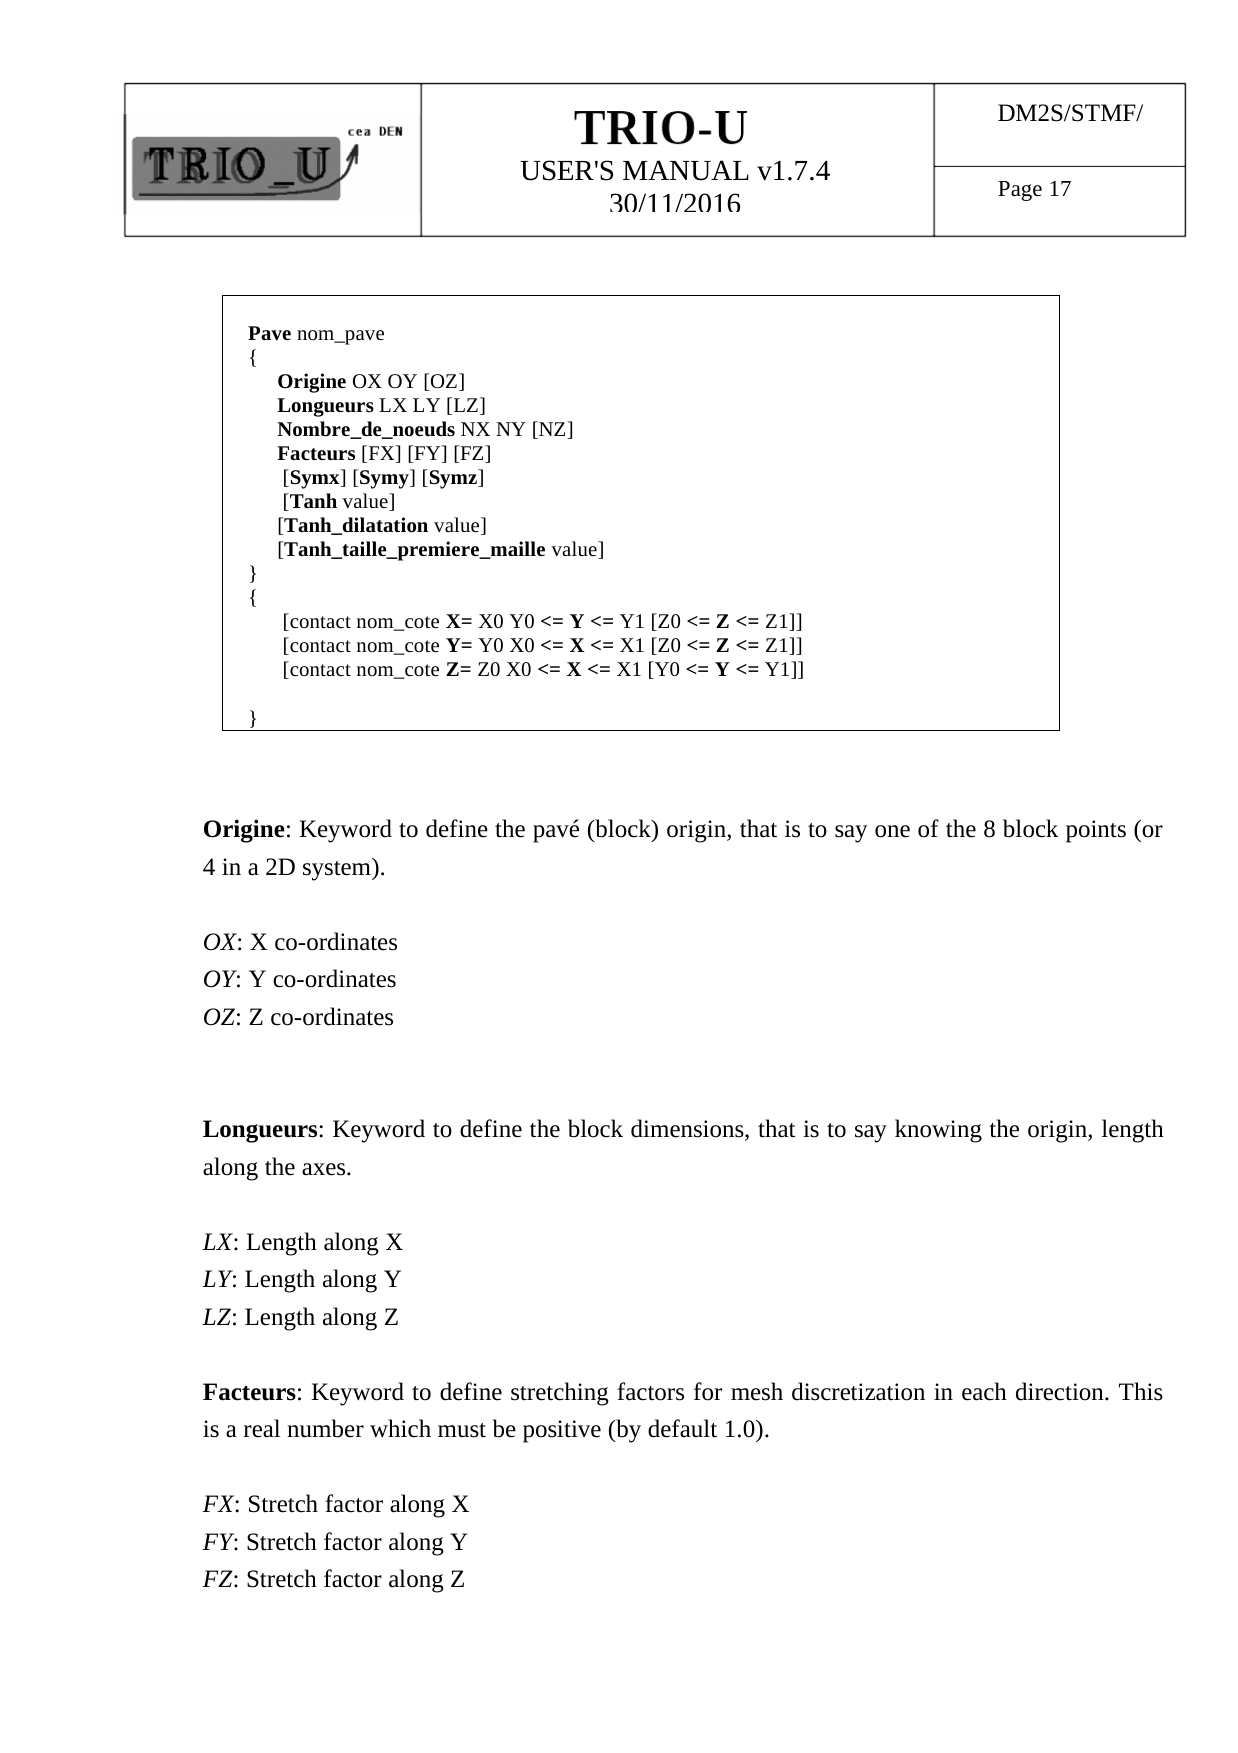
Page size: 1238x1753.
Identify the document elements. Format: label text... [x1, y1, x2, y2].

text OX: X co-ordinates [203, 918, 1165, 956]
text LZ: Length along Z [203, 1293, 1165, 1331]
text LX: Length along X [203, 1218, 1165, 1256]
text OY: Y co-ordinates [203, 956, 1165, 993]
text LY: Length along Y [203, 1256, 1165, 1293]
text Facteurs: Keyword to define stretching factors for mesh discretization in each direction. This is a real number which must be positive (by default 1.0). [203, 1368, 1165, 1443]
text FY: Stretch factor along Y [203, 1518, 1165, 1556]
text FX: Stretch factor along X [203, 1481, 1165, 1518]
text OZ: Z co-ordinates [203, 993, 1165, 1031]
text Longueurs: Keyword to define the block dimensions, that is to say knowing the origin, length along the axes. [203, 1106, 1165, 1181]
text Origine: Keyword to define the pavé (block) origin, that is to say one of the 8 block points (or 4 in a 2D system). [203, 806, 1165, 881]
table_header Pave nom_pave { Origine OX OY [OZ] Longueurs LX LY [LZ] Nombre_de_noeuds NX NY [NZ] Facteurs [FX] [FY] [FZ] [Symx] [Symy] [Symz] [Tanh value] [Tanh_dilatation value] [Tanh_taille_premiere_maille value] } { [contact nom_cote X= X0 Y0 <= Y <= Y1 [Z0 <= Z <= Z1]] [contact nom_cote Y= Y0 X0 <= X <= X1 [Z0 <= Z <= Z1]] [contact nom_cote Z= Z0 X0 <= X <= X1 [Y0 <= Y <= Y1]] } [223, 296, 1059, 729]
text FZ: Stretch factor along Z [203, 1556, 1165, 1593]
